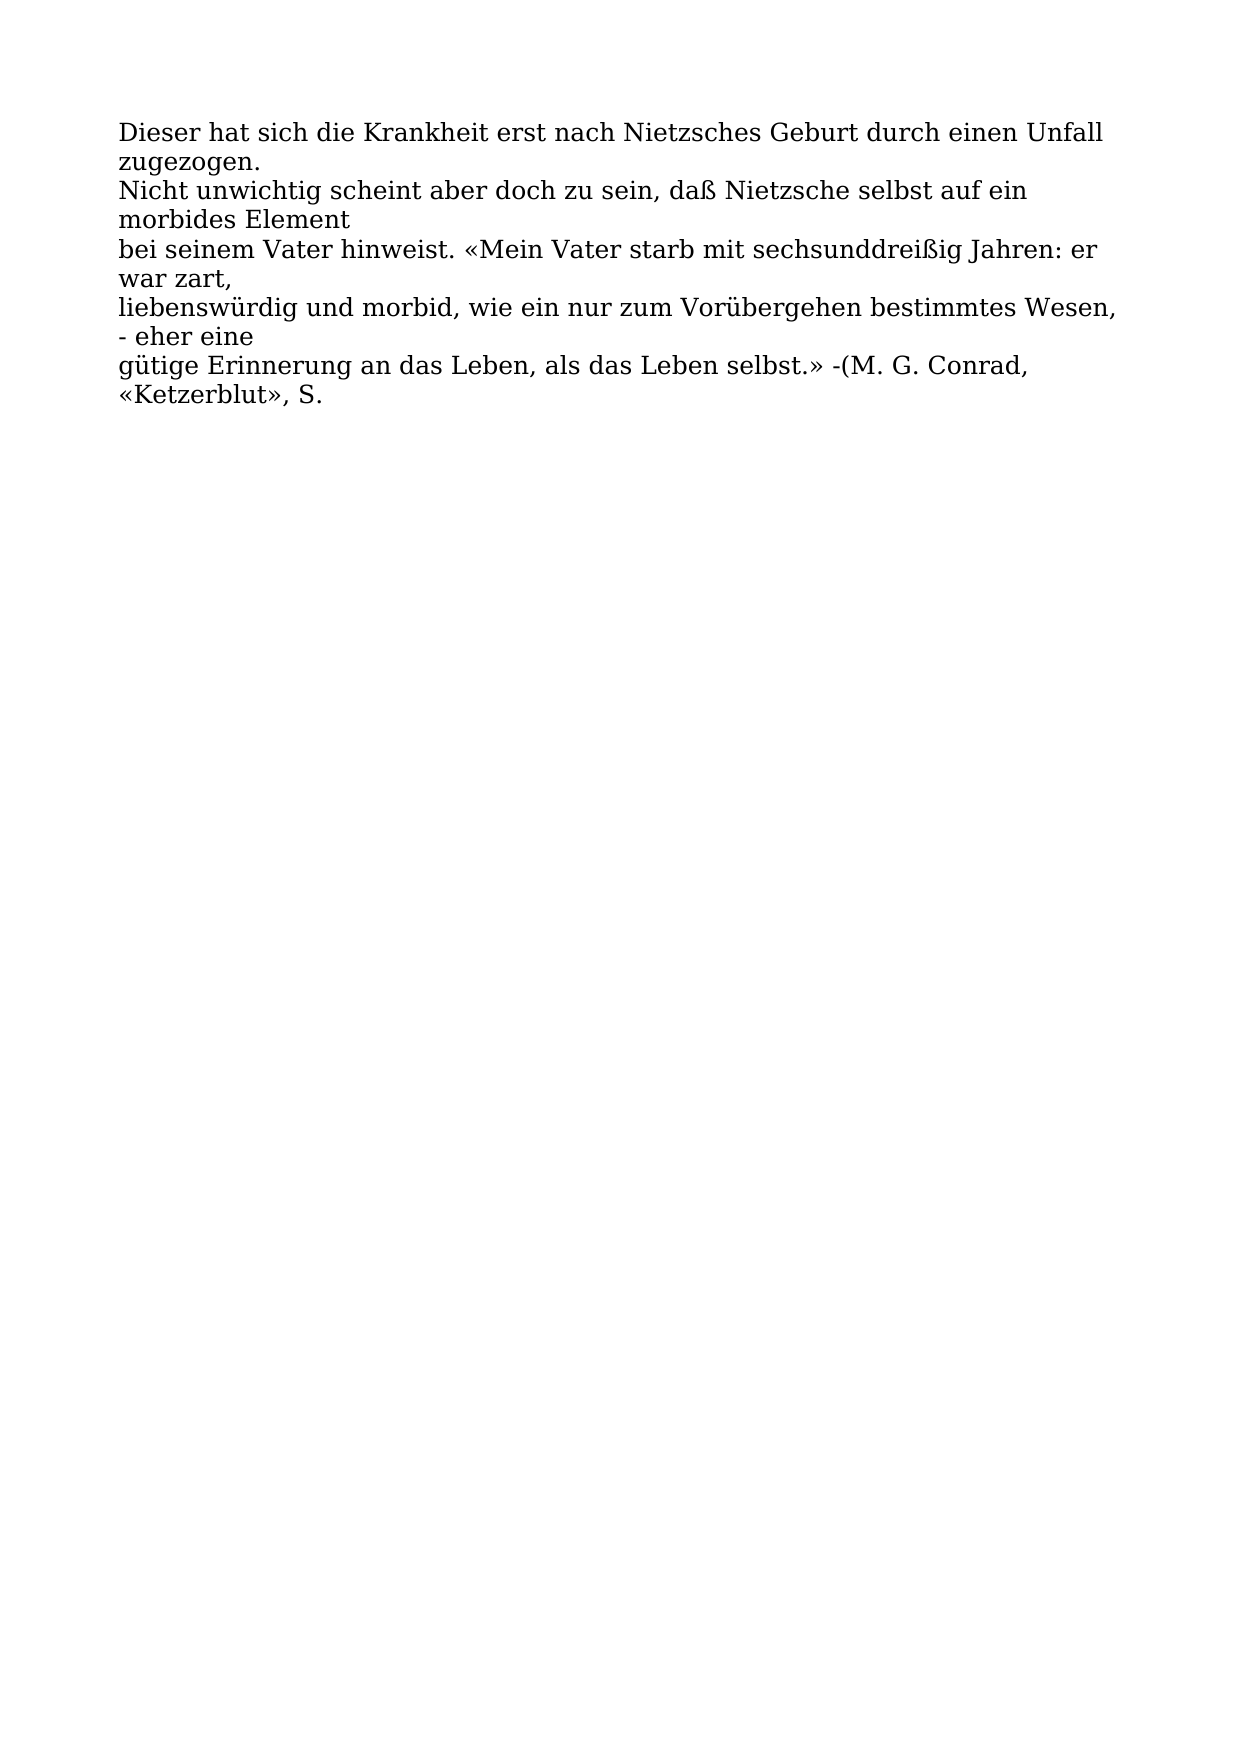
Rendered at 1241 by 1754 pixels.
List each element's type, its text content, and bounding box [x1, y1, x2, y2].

text liebenswürdig und morbid, wie ein nur zum Vorübergehen bestimmtes Wesen, - eher eine [118, 293, 1122, 351]
text Nicht unwichtig scheint aber doch zu sein, daß Nietzsche selbst auf ein morbides Element [118, 176, 1122, 235]
text bei seinem Vater hinweist. «Mein Vater starb mit sechsunddreißig Jahren: er war zart, [118, 235, 1122, 293]
text gütige Erinnerung an das Leben, als das Leben selbst.» -(M. G. Conrad, «Ketzerblut», S. [118, 351, 1122, 410]
text Dieser hat sich die Krankheit erst nach Nietzsches Geburt durch einen Unfall zugezogen. [118, 118, 1122, 176]
